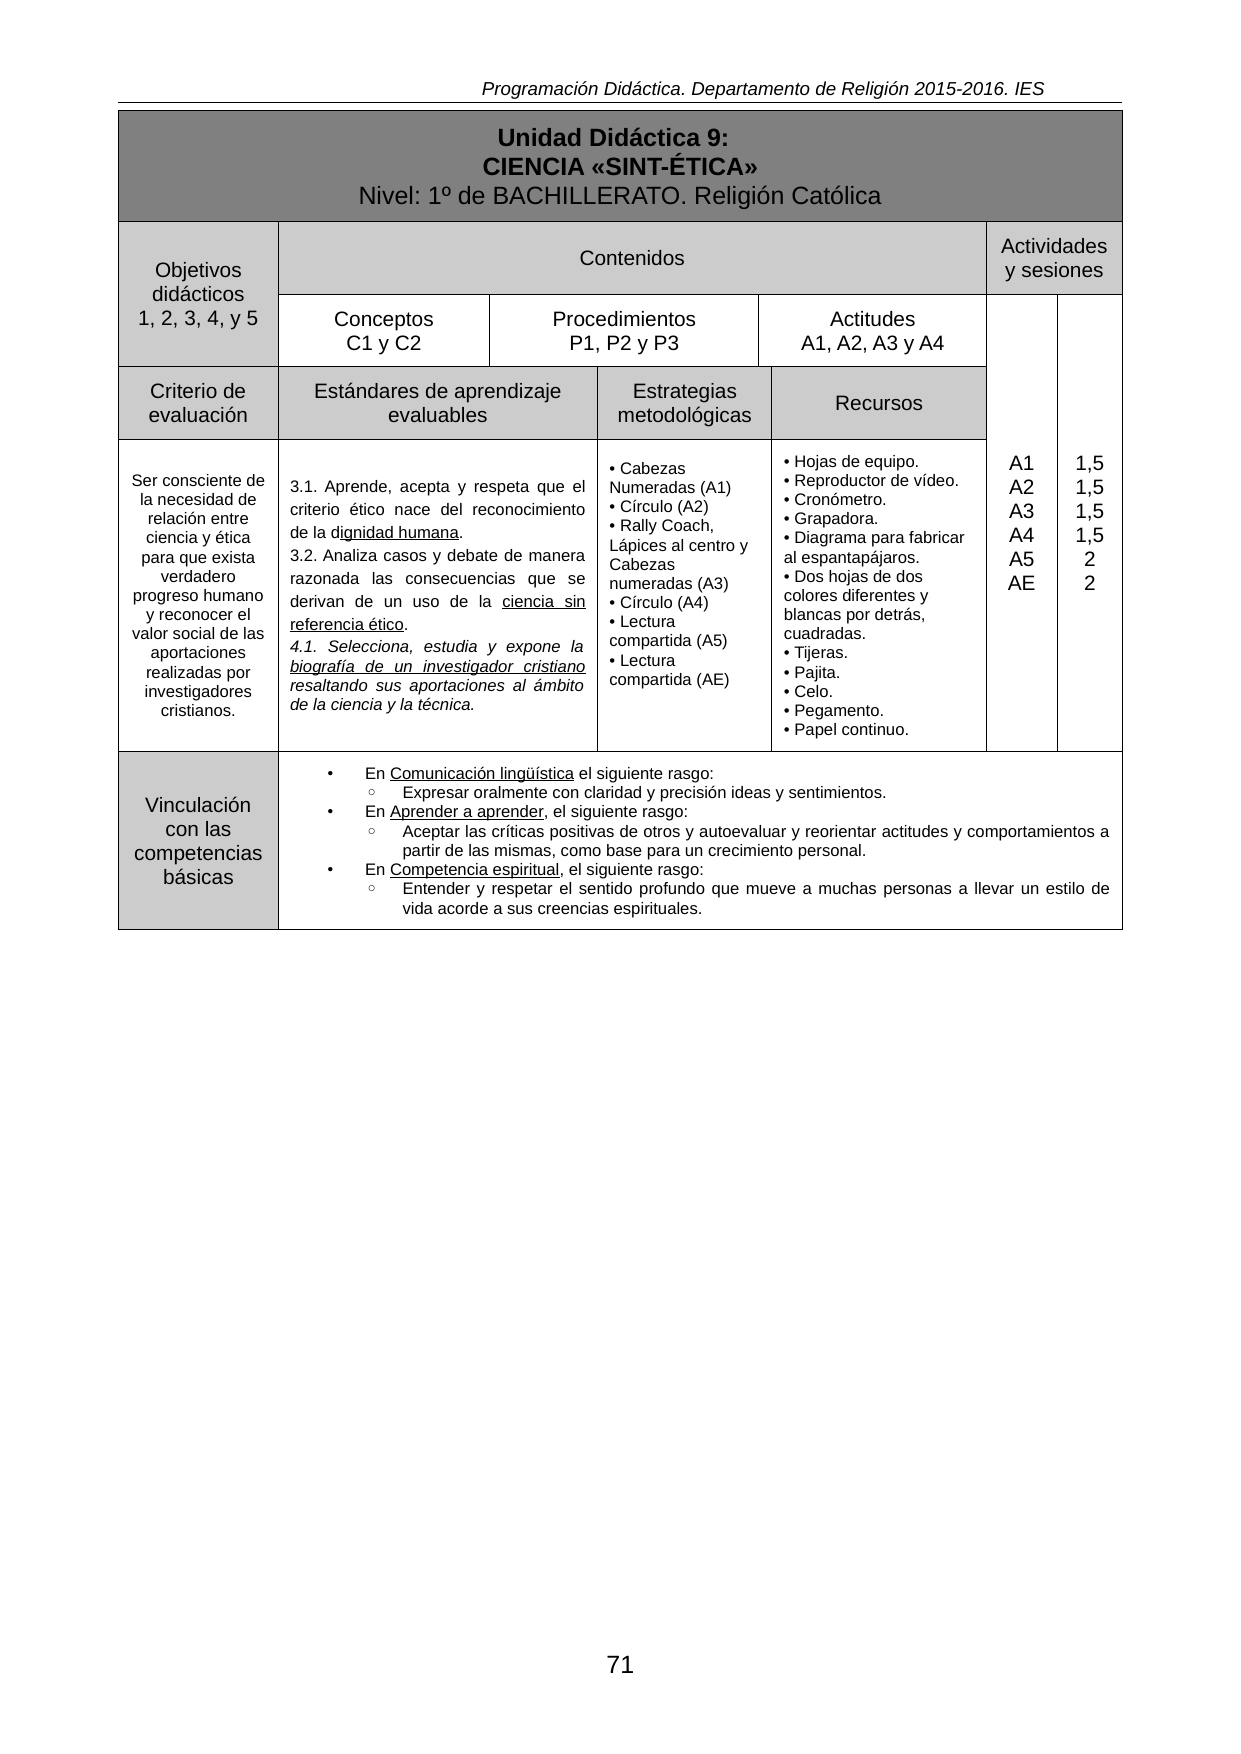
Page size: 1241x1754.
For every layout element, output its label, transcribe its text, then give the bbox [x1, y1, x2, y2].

table_cell Actividades y sesiones [987, 222, 1122, 294]
table_cell Estrategias metodológicas [598, 367, 771, 439]
table_cell Criterio de evaluación [119, 367, 278, 439]
table_cell ⁫• Hojas de equipo. ⁫• Reproductor de vídeo. ⁫• Cronómetro. ⁫• Grapadora. ⁫• Diagrama para fabricar al espantapájaros. ⁫• Dos hojas de dos colores diferentes y blancas por detrás, cuadradas. ⁫• Tijeras. ⁫• Pajita. ⁫• Celo. ⁫• Pegamento. ⁫• Papel continuo. [772, 440, 986, 751]
table_cell 3.1. Aprende, acepta y respeta que el criterio ético nace del reconocimiento de la dignidad humana. 3.2. Analiza casos y debate de manera razonada las consecuencias que se derivan de un uso de la ciencia sin referencia ético. 4.1. Selecciona, estudia y expone la biografía de un investigador cristiano resaltando sus aportaciones al ámbito de la ciencia y la técnica. [279, 440, 597, 751]
table_cell Conceptos C1 y C2 [279, 295, 489, 366]
table_cell Vinculación con las competencias básicas [119, 752, 278, 929]
table_cell En Comunicación lingüística el siguiente rasgo: Expresar oralmente con claridad y precisión ideas y sentimientos. En Aprender a aprender, el siguiente rasgo: Aceptar las críticas positivas de otros y autoevaluar y reorientar actitudes y comportamientos a partir de las mismas, como base para un crecimiento personal. En Competencia espiritual, el siguiente rasgo: Entender y respetar el sentido profundo que mueve a muchas personas a llevar un estilo de vida acorde a sus creencias espirituales. [279, 752, 1122, 929]
table_cell Recursos [772, 367, 986, 439]
table_cell Ser consciente de la necesidad de relación entre ciencia y ética para que exista verdadero progreso humano y reconocer el valor social de las aportaciones realizadas por investigadores cristianos. [119, 440, 278, 751]
table_cell Estándares de aprendizaje evaluables [279, 367, 597, 439]
table_cell A1 A2 A3 A4 A5 AE [987, 295, 1057, 751]
table_cell Actitudes A1, A2, A3 y A4 [759, 295, 986, 366]
table_cell Contenidos [279, 222, 986, 294]
table_cell Objetivos didácticos 1, 2, 3, 4, y 5 [119, 222, 278, 366]
table_header Unidad Didáctica 9: CIENCIA «SINT-ÉTICA» Nivel: 1º de BACHILLERATO. Religión Católica [119, 111, 1122, 221]
table_cell Procedimientos P1, P2 y P3 [490, 295, 758, 366]
table_cell 1,5 1,5 1,5 1,5 2 2 [1058, 295, 1122, 751]
table_cell ⁫• Cabezas Numeradas (A1) ⁫• Círculo (A2) ⁫• Rally Coach, Lápices al centro y Cabezas numeradas (A3) ⁫• Círculo (A4) ⁫• Lectura compartida (A5) ⁫• Lectura compartida (AE) [598, 440, 771, 751]
